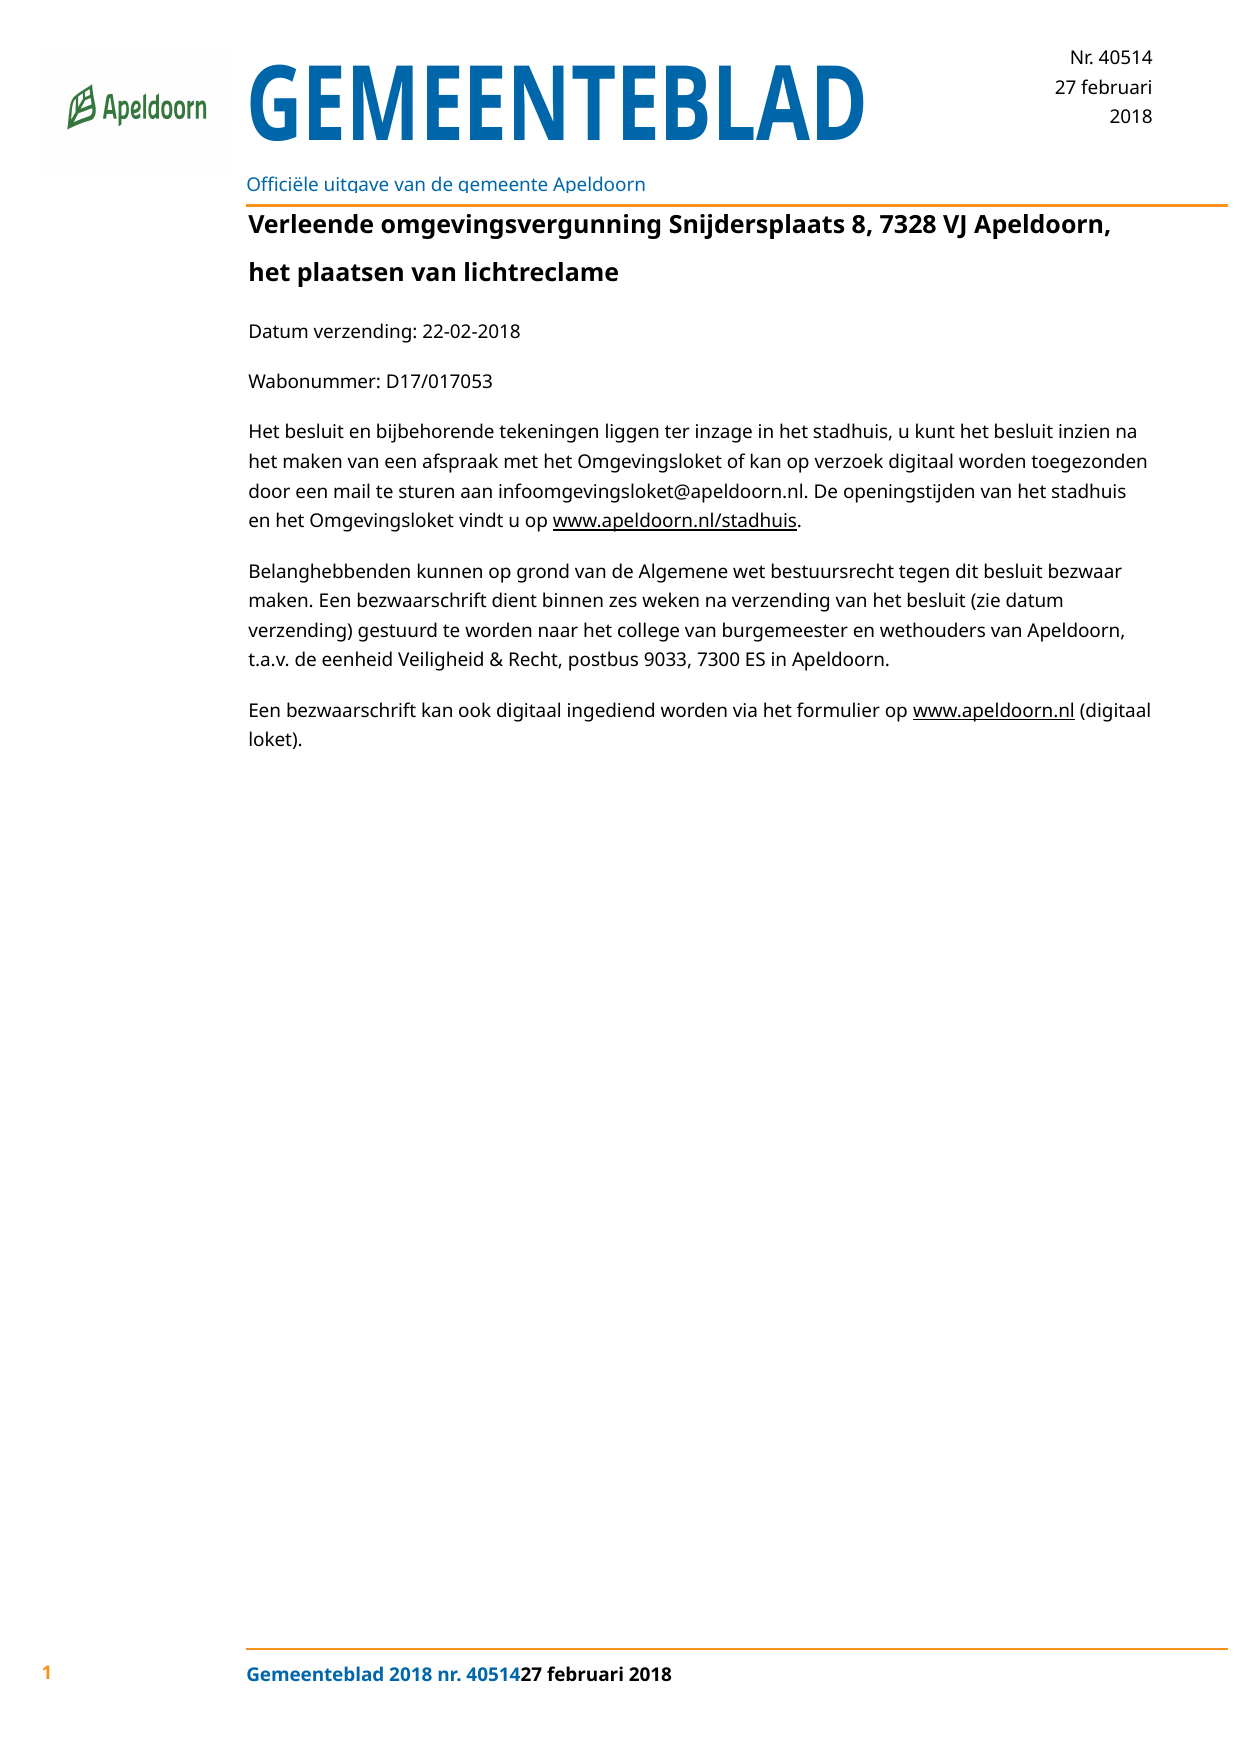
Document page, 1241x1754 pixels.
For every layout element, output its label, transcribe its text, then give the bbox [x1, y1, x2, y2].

text Datum verzending: 22-02-2018 [248, 318, 1152, 344]
text Verleende omgevingsvergunning Snijdersplaats 8, 7328 VJ Apeldoorn, het plaatsen van lichtreclame [248, 207, 1152, 288]
text Het besluit en bijbehorende tekeningen liggen ter inzage in het stadhuis, u kunt het besluit inzien na het maken van een afspraak met het Omgevingsloket of kan op verzoek digitaal worden toegezonden door een mail te sturen aan infoomgevingsloket@apeldoorn.nl. De openingstijden van het stadhuis en het Omgevingsloket vindt u op www.apeldoorn.nl/stadhuis. [248, 419, 1152, 533]
text Wabonummer: D17/017053 [248, 368, 1152, 394]
text Belanghebbenden kunnen op grond van de Algemene wet bestuursrecht tegen dit besluit bezwaar maken. Een bezwaarschrift dient binnen zes weken na verzending van het besluit (zie datum verzending) gestuurd te worden naar het college van burgemeester en wethouders van Apeldoorn, t.a.v. de eenheid Veiligheid & Recht, postbus 9033, 7300 ES in Apeldoorn. [248, 558, 1152, 672]
text Een bezwaarschrift kan ook digitaal ingediend worden via het formulier op www.apeldoorn.nl (digitaal loket). [248, 697, 1152, 752]
picture [41, 47, 231, 172]
